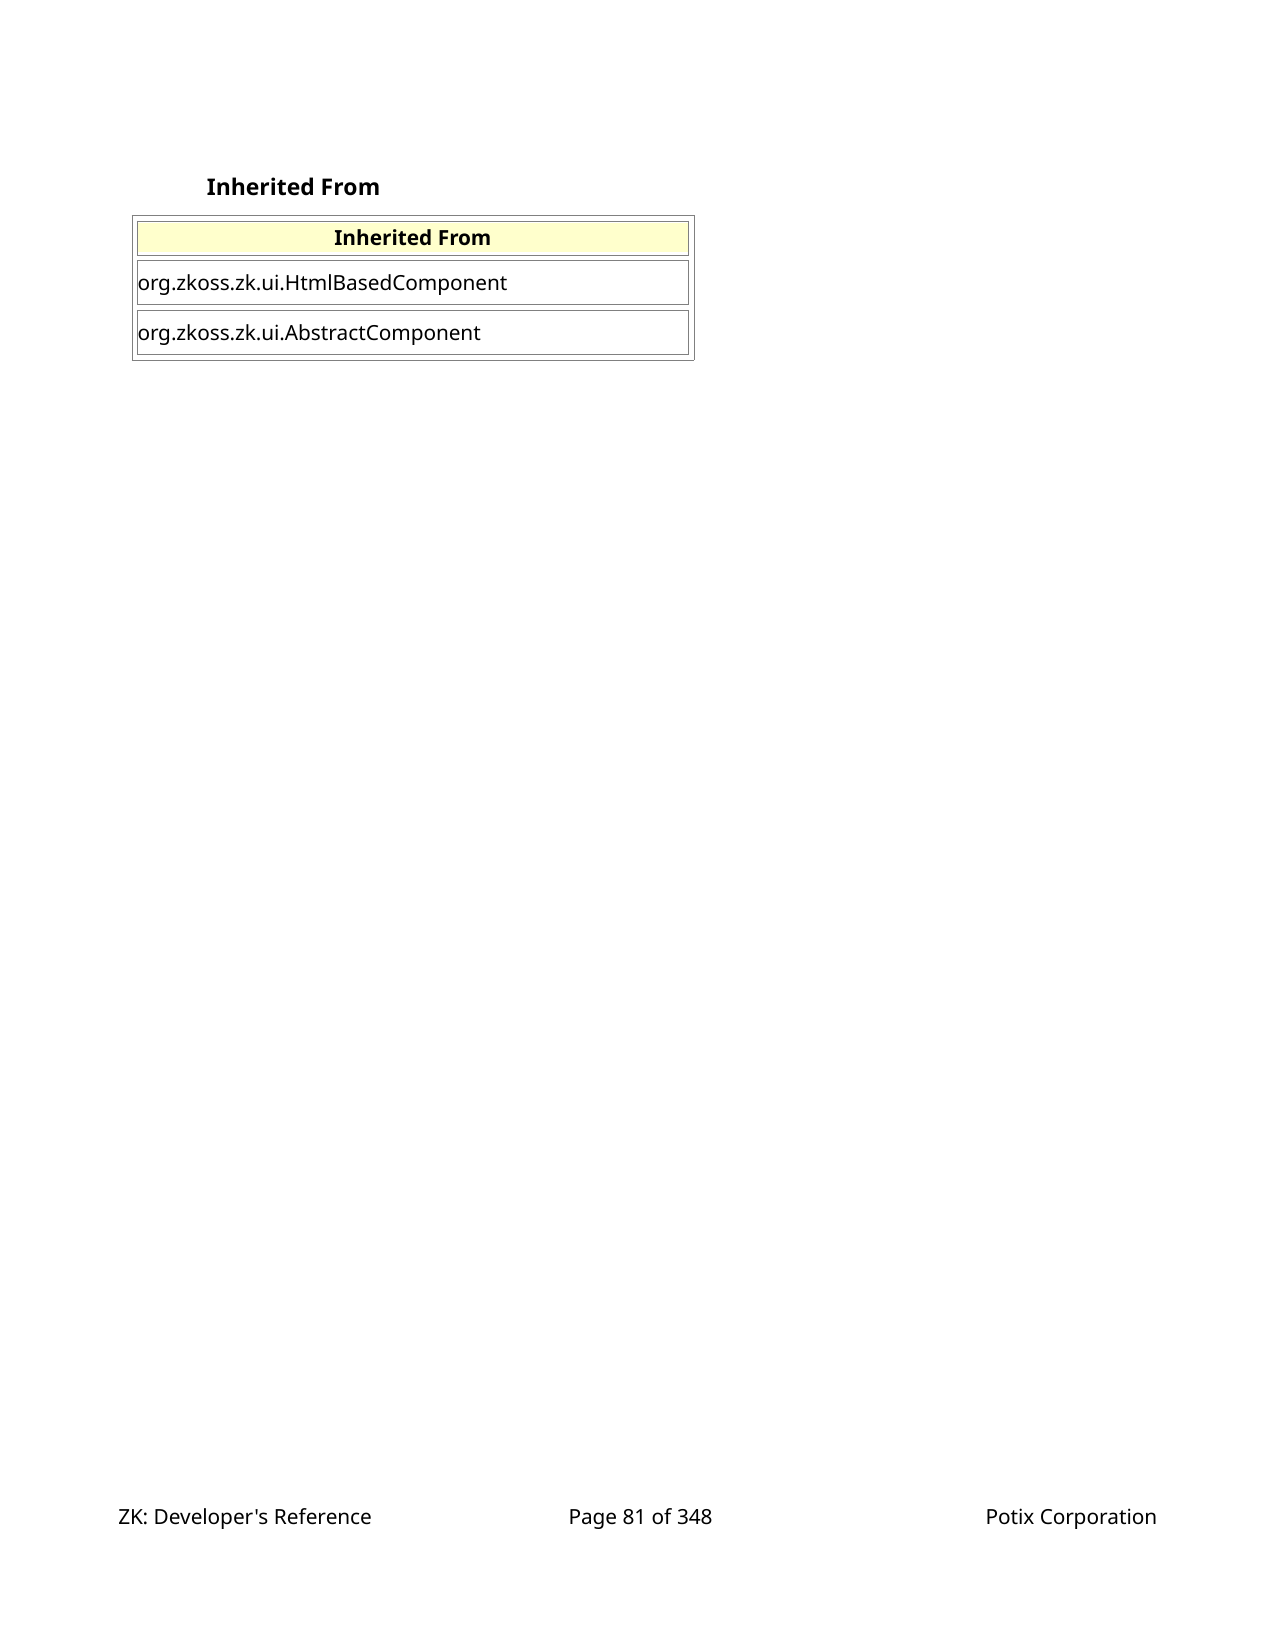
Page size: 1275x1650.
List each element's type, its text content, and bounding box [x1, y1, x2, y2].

table_cell org.zkoss.zk.ui.AbstractComponent [134, 304, 691, 354]
table_cell org.zkoss.zk.ui.HtmlBasedComponent [134, 255, 691, 304]
table_header Inherited From [134, 216, 691, 254]
subtitle Inherited From [207, 171, 1157, 203]
